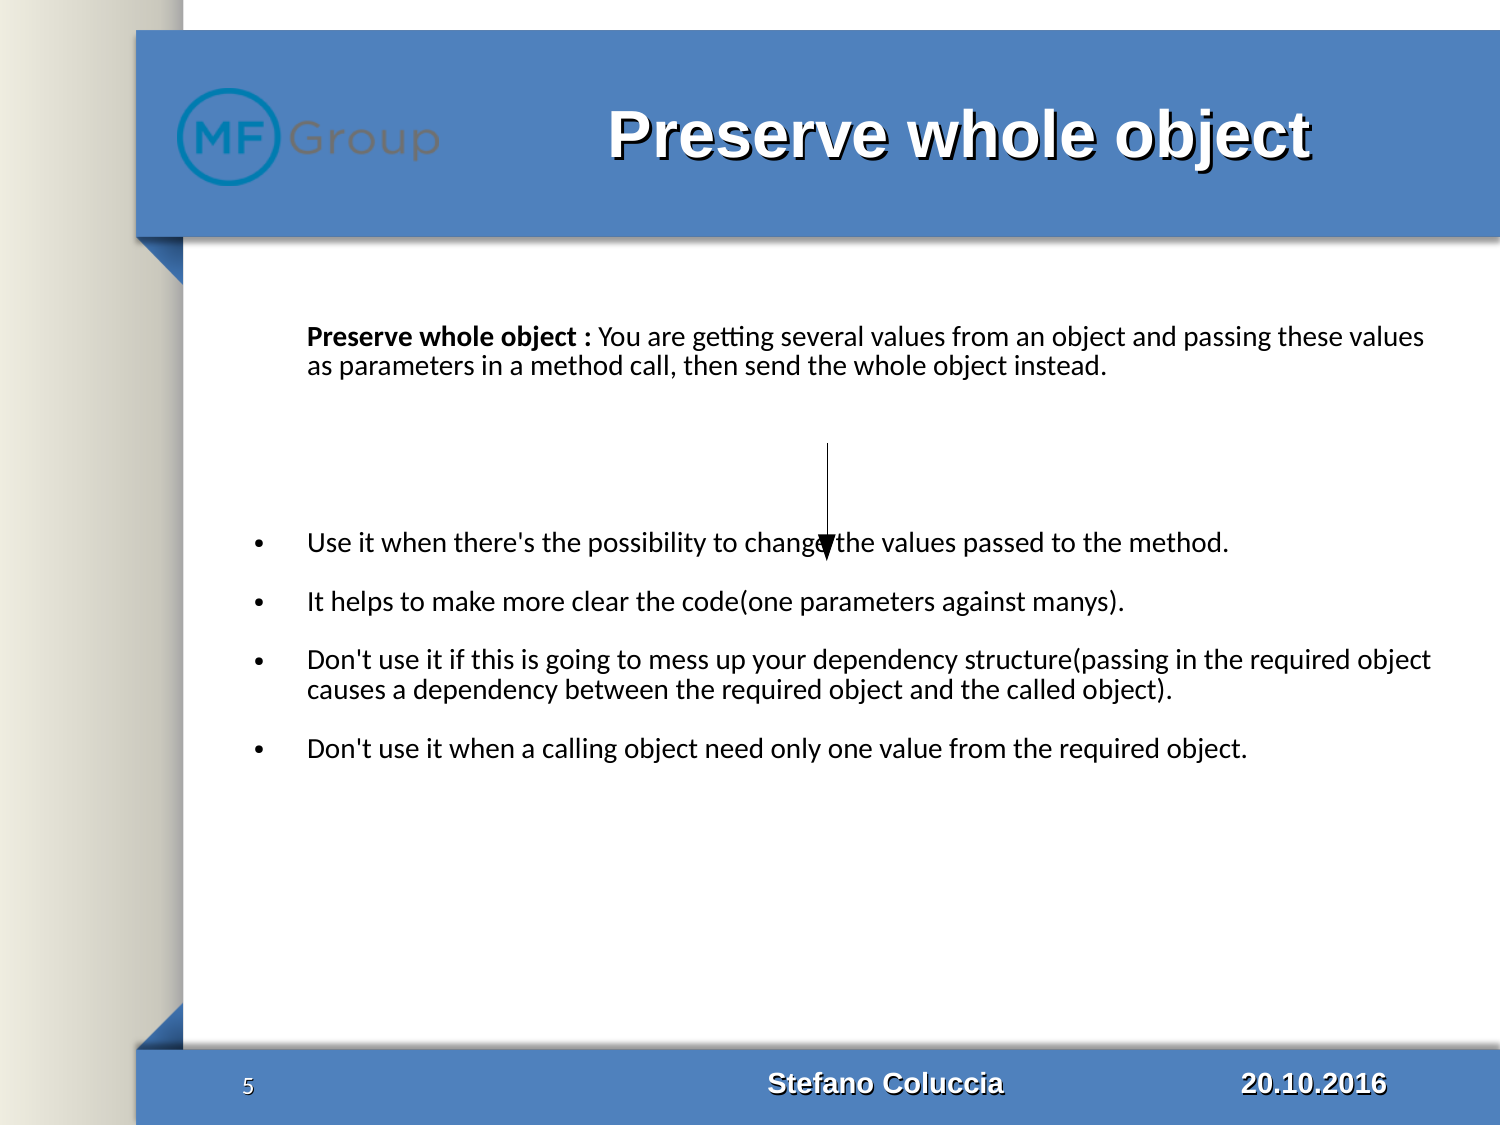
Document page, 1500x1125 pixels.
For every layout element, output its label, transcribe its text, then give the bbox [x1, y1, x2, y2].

list Preserve whole object : You are getting several values from an object and passing these values as parameters in a method call, then send the whole object instead. Use it when there's the possibility to change the values passed to the method. It helps to make more clear the code(one parameters against manys). Don't use it if this is going to mess up your dependency structure(passing in the required object causes a dependency between the required object and the called object). Don't use it when a calling object need only one value from the required object. [236, 265, 1453, 1075]
title Stefano Coluccia [738, 1062, 1034, 1105]
title 20.10.2016 [1151, 1062, 1477, 1105]
picture [0, 0, 1500, 1125]
title Preserve whole object [472, 57, 1447, 211]
